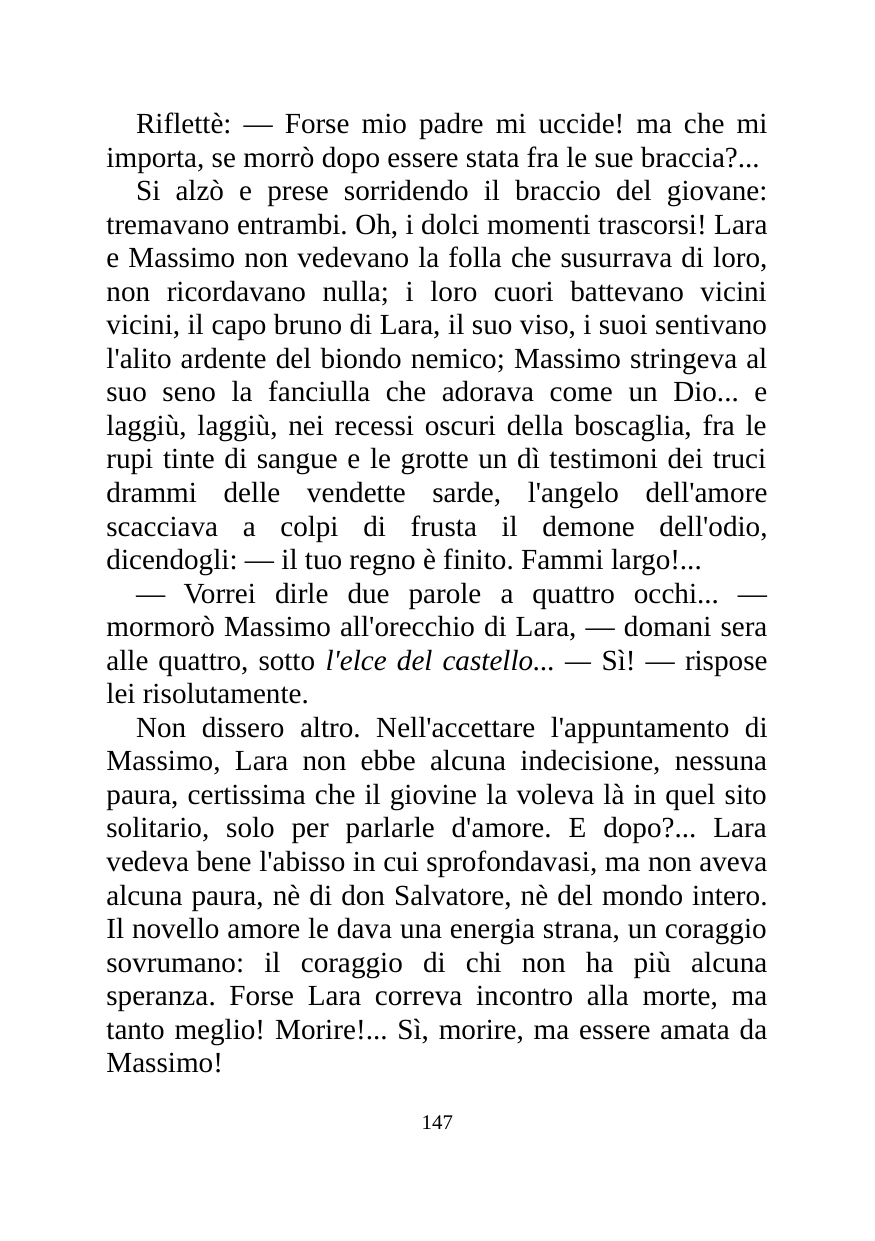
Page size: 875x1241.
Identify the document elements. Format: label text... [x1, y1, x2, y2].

text Non dissero altro. Nell'accettare l'appuntamento di Massimo, Lara non ebbe alcuna indecisione, nessuna paura, certissima che il giovine la voleva là in quel sito solitario, solo per parlarle d'amore. E dopo?... Lara vedeva bene l'abisso in cui sprofondavasi, ma non aveva alcuna paura, nè di don Salvatore, nè del mondo intero. Il novello amore le dava una energia strana, un coraggio sovrumano: il coraggio di chi non ha più alcuna speranza. Forse Lara correva incontro alla morte, ma tanto meglio! Morire!... Sì, morire, ma essere amata da Massimo! [106, 710, 768, 1079]
text Riflettè: — Forse mio padre mi uccide! ma che mi importa, se morrò dopo essere stata fra le sue braccia?... [106, 106, 768, 173]
text — Vorrei dirle due parole a quattro occhi... — mormorò Massimo all'orecchio di Lara, — domani sera alle quattro, sotto l'elce del castello... — Sì! — rispose lei risolutamente. [106, 576, 768, 710]
text Si alzò e prese sorridendo il braccio del giovane: tremavano entrambi. Oh, i dolci momenti trascorsi! Lara e Massimo non vedevano la folla che susurrava di loro, non ricordavano nulla; i loro cuori battevano vicini vicini, il capo bruno di Lara, il suo viso, i suoi sentivano l'alito ardente del biondo nemico; Massimo stringeva al suo seno la fanciulla che adorava come un Dio... e laggiù, laggiù, nei recessi oscuri della boscaglia, fra le rupi tinte di sangue e le grotte un dì testimoni dei truci drammi delle vendette sarde, l'angelo dell'amore scacciava a colpi di frusta il demone dell'odio, dicendogli: — il tuo regno è finito. Fammi largo!... [106, 173, 768, 576]
